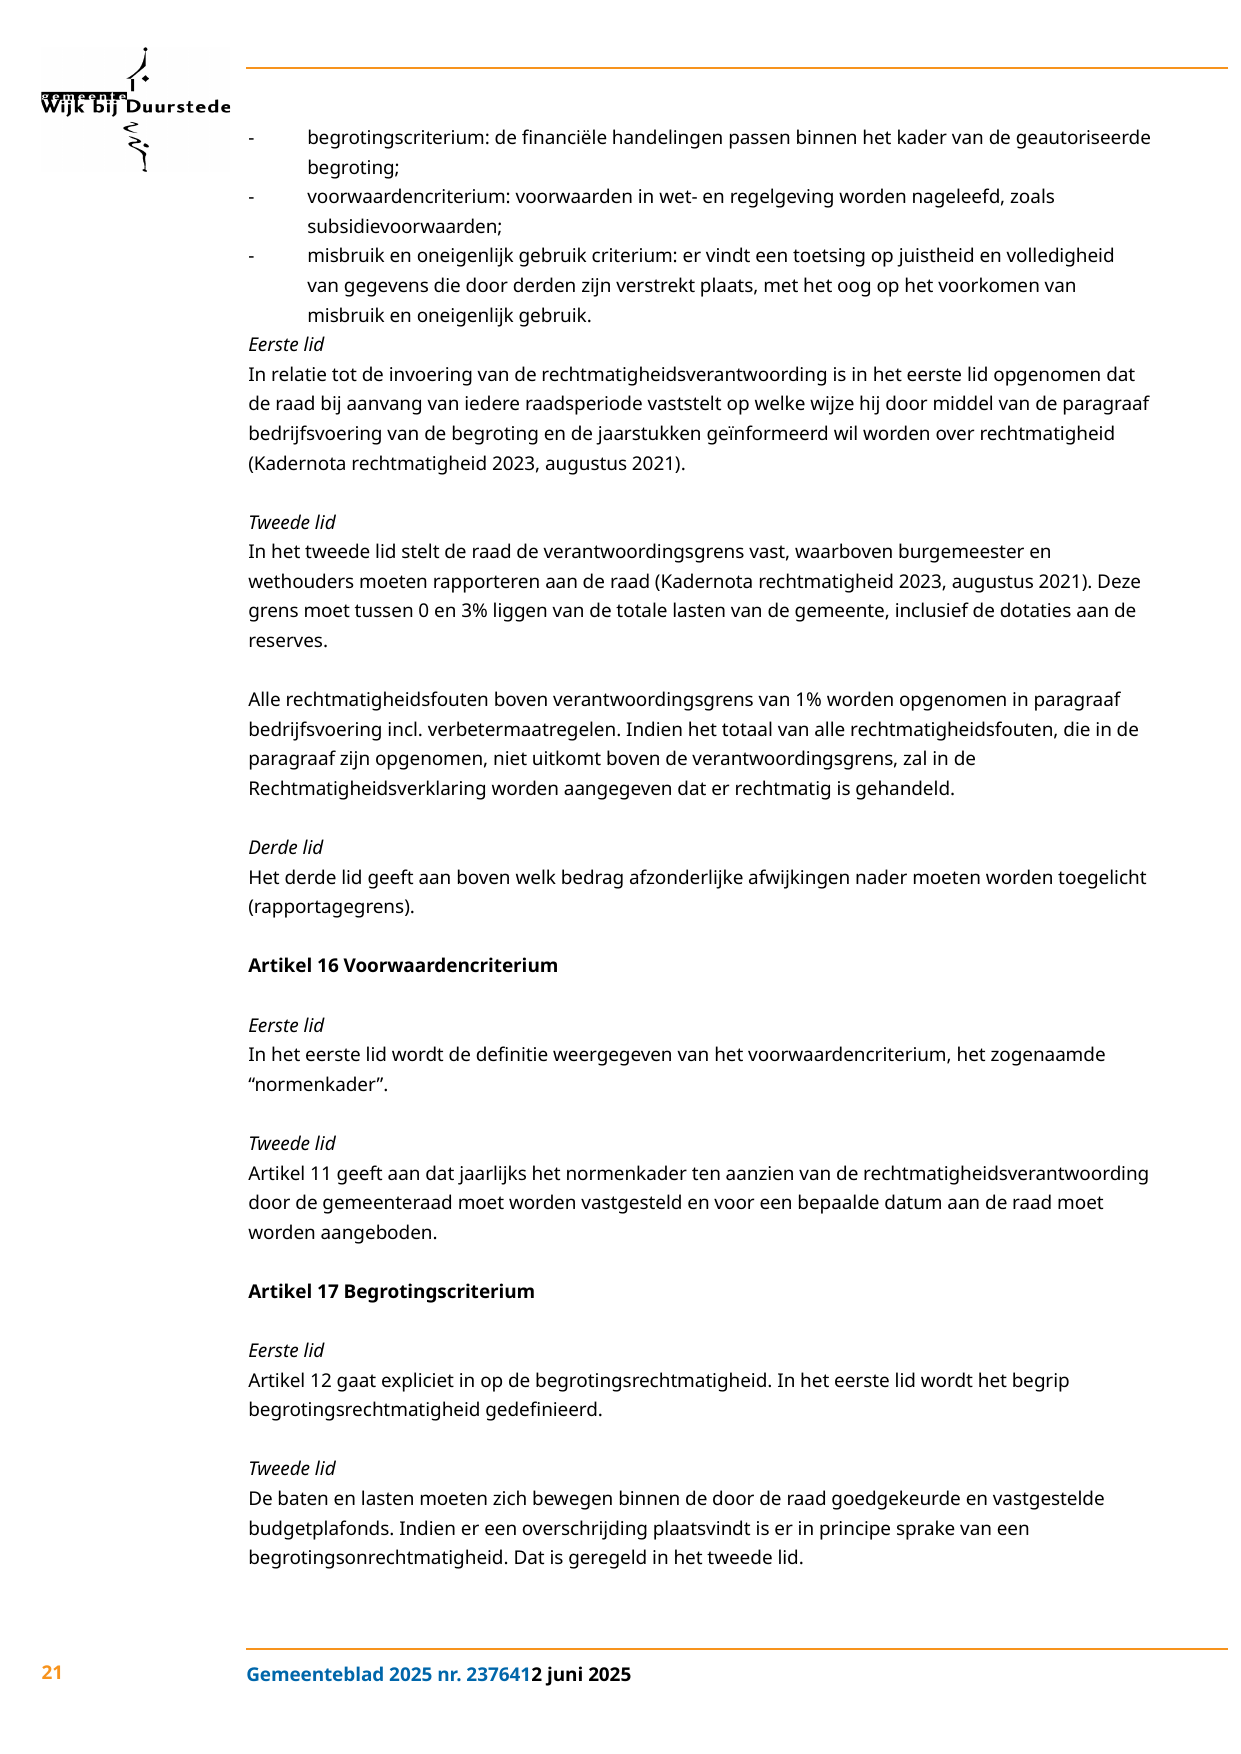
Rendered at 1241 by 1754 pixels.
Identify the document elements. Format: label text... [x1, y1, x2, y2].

text In het tweede lid stelt de raad de verantwoordingsgrens vast, waarboven burgemeester en wethouders moeten rapporteren aan de raad (Kadernota rechtmatigheid 2023, augustus 2021). Deze grens moet tussen 0 en 3% liggen van de totale lasten van de gemeente, inclusief de dotaties aan de reserves. [248, 538, 1152, 653]
text Tweede lid [248, 1130, 1152, 1156]
text Artikel 11 geeft aan dat jaarlijks het normenkader ten aanzien van de rechtmatigheidsverantwoording door de gemeenteraad moet worden vastgesteld en voor een bepaalde datum aan de raad moet worden aangeboden. [248, 1160, 1152, 1245]
list begrotingscriterium: de financiële handelingen passen binnen het kader van de geautoriseerde begroting; [248, 124, 1152, 180]
list voorwaardencriterium: voorwaarden in wet- en regelgeving worden nageleefd, zoals subsidievoorwaarden; [248, 183, 1152, 239]
text Eerste lid [248, 1012, 1152, 1038]
text Het derde lid geeft aan boven welk bedrag afzonderlijke afwijkingen nader moeten worden toegelicht (rapportagegrens). [248, 864, 1152, 919]
text Tweede lid [248, 1456, 1152, 1481]
text Alle rechtmatigheidsfouten boven verantwoordingsgrens van 1% worden opgenomen in paragraaf bedrijfsvoering incl. verbetermaatregelen. Indien het totaal van alle rechtmatigheidsfouten, die in de paragraaf zijn opgenomen, niet uitkomt boven de verantwoordingsgrens, zal in de Rechtmatigheidsverklaring worden aangegeven dat er rechtmatig is gehandeld. [248, 686, 1152, 801]
text Tweede lid [248, 509, 1152, 535]
text Artikel 16 Voorwaardencriterium [248, 953, 1152, 978]
text Eerste lid [248, 1337, 1152, 1363]
text In relatie tot de invoering van de rechtmatigheidsverantwoording is in het eerste lid opgenomen dat de raad bij aanvang van iedere raadsperiode vaststelt op welke wijze hij door middel van de paragraaf bedrijfsvoering van de begroting en de jaarstukken geïnformeerd wil worden over rechtmatigheid (Kadernota rechtmatigheid 2023, augustus 2021). [248, 361, 1152, 476]
text Artikel 17 Begrotingscriterium [248, 1278, 1152, 1304]
text De baten en lasten moeten zich bewegen binnen de door de raad goedgekeurde en vastgestelde budgetplafonds. Indien er een overschrijding plaatsvindt is er in principe sprake van een begrotingsonrechtmatigheid. Dat is geregeld in het tweede lid. [248, 1485, 1152, 1570]
text Artikel 12 gaat expliciet in op de begrotingsrechtmatigheid. In het eerste lid wordt het begrip begrotingsrechtmatigheid gedefinieerd. [248, 1367, 1152, 1422]
picture [41, 47, 231, 172]
text Derde lid [248, 834, 1152, 860]
list misbruik en oneigenlijk gebruik criterium: er vindt een toetsing op juistheid en volledigheid van gegevens die door derden zijn verstrekt plaats, met het oog op het voorkomen van misbruik en oneigenlijk gebruik. [248, 243, 1152, 328]
text Eerste lid [248, 331, 1152, 357]
text In het eerste lid wordt de definitie weergegeven van het voorwaardencriterium, het zogenaamde “normenkader”. [248, 1041, 1152, 1097]
